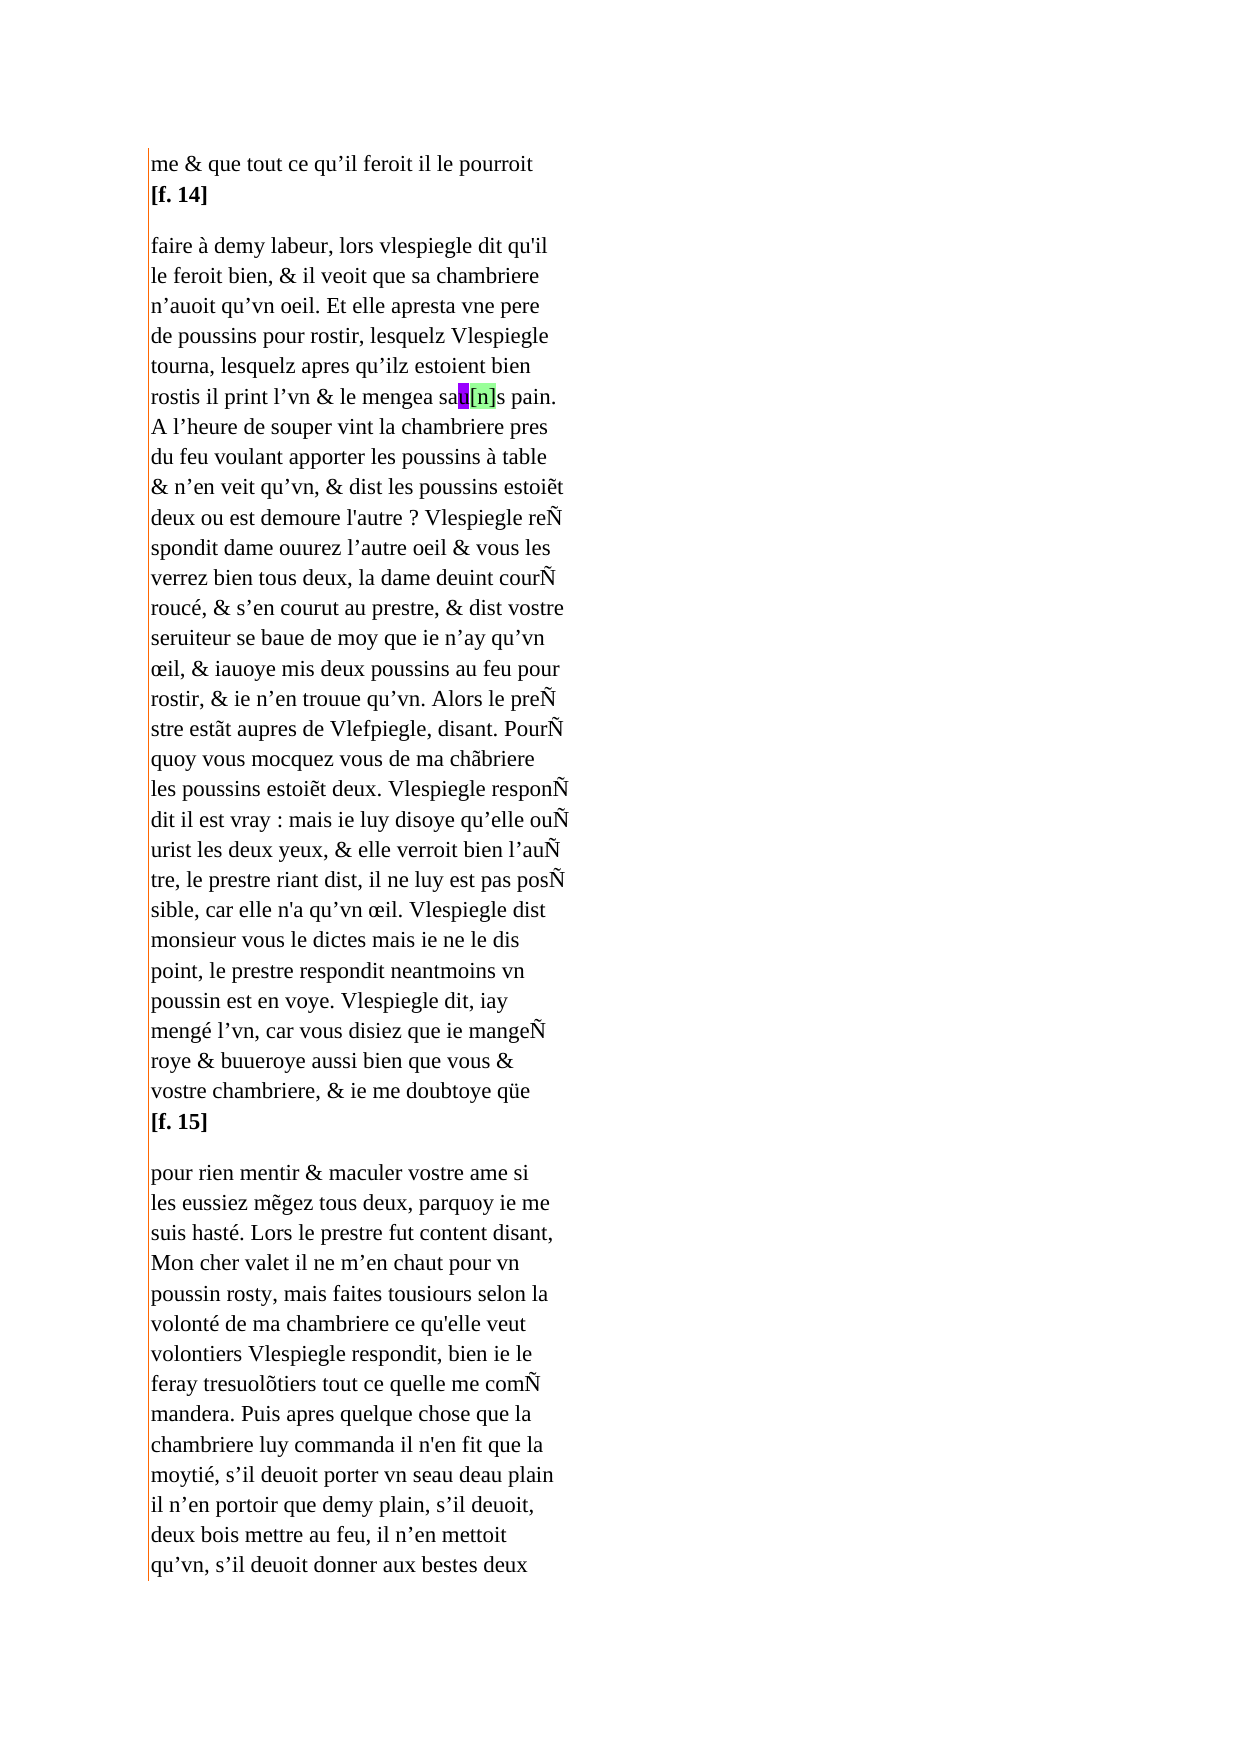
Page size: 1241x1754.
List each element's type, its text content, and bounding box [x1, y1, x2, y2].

text me & que tout ce qu’il feroit il le pourroit [f. 14] [149, 148, 1093, 207]
text faire à demy labeur, lors vlespiegle dit qu'il le feroit bien, & il veoit que sa chambriere n’auoit qu’vn oeil. Et elle apresta vne pere de poussins pour rostir, lesquelz Vlespiegle tourna, lesquelz apres qu’ilz estoient bien rostis il print l’vn & le mengea sau[n]s pain. A l’heure de souper vint la chambriere pres du feu voulant apporter les poussins à table & n’en veit qu’vn, & dist les poussins estoiẽt deux ou est demoure l'autre ? Vlespiegle reÑ spondit dame ouurez l’autre oeil & vous les verrez bien tous deux, la dame deuint courÑ roucé, & s’en courut au prestre, & dist vostre seruiteur se baue de moy que ie n’ay qu’vn œil, & iauoye mis deux poussins au feu pour rostir, & ie n’en trouue qu’vn. Alors le preÑ stre estãt aupres de Vlefpiegle, disant. PourÑ quoy vous mocquez vous de ma chãbriere les poussins estoiẽt deux. Vlespiegle responÑ dit il est vray : mais ie luy disoye qu’elle ouÑ urist les deux yeux, & elle verroit bien l’auÑ tre, le prestre riant dist, il ne luy est pas posÑ sible, car elle n'a qu’vn œil. Vlespiegle dist monsieur vous le dictes mais ie ne le dis point, le prestre respondit neantmoins vn poussin est en voye. Vlespiegle dit, iay mengé l’vn, car vous disiez que ie mangeÑ roye & buueroye aussi bien que vous & vostre chambriere, & ie me doubtoye qüe [f. 15] [149, 229, 1093, 1134]
text pour rien mentir & maculer vostre ame si les eussiez mẽgez tous deux, parquoy ie me suis hasté. Lors le prestre fut content disant, Mon cher valet il ne m’en chaut pour vn poussin rosty, mais faites tousiours selon la volonté de ma chambriere ce qu'elle veut volontiers Vlespiegle respondit, bien ie le feray tresuolõtiers tout ce quelle me comÑ mandera. Puis apres quelque chose que la chambriere luy commanda il n'en fit que la moytié, s’il deuoit porter vn seau deau plain il n’en portoir que demy plain, s’il deuoit, deux bois mettre au feu, il n’en mettoit qu’vn, s’il deuoit donner aux bestes deux [149, 1156, 1093, 1581]
